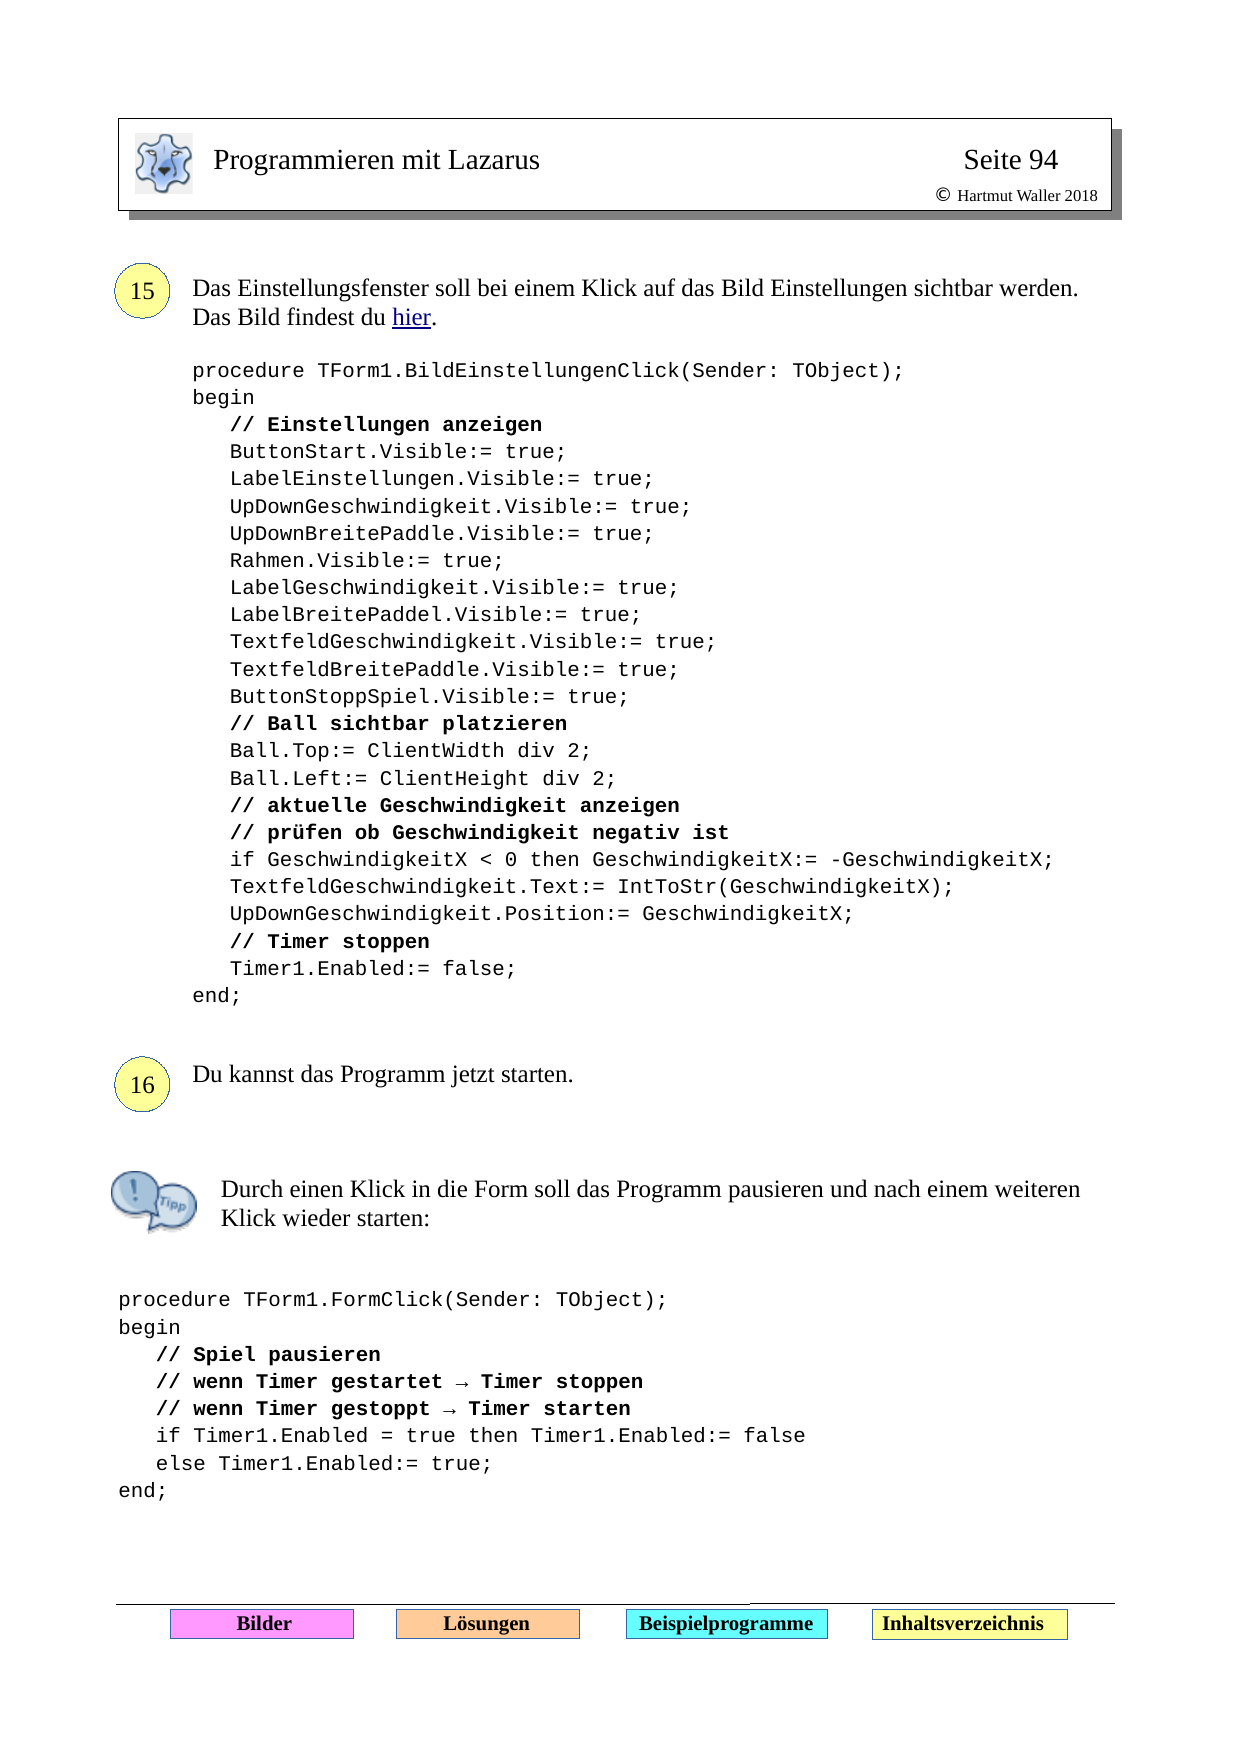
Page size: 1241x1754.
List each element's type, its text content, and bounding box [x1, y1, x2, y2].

text // aktuelle Geschwindigkeit anzeigen [118, 795, 1122, 818]
text end; [118, 1480, 1122, 1503]
text TextfeldBreitePaddle.Visible:= true; [118, 659, 1122, 682]
text Du kannst das Programm jetzt starten. [156, 1059, 1122, 1088]
text procedure TForm1.BildEinstellungenClick(Sender: TObject); [118, 360, 1122, 383]
text LabelEinstellungen.Visible:= true; [118, 468, 1122, 492]
text ButtonStart.Visible:= true; [118, 441, 1122, 465]
text Ball.Left:= ClientHeight div 2; [118, 767, 1122, 791]
picture [111, 1171, 197, 1234]
text ButtonStoppSpiel.Visible:= true; [118, 686, 1122, 709]
text procedure TForm1.FormClick(Sender: TObject); [118, 1289, 1122, 1313]
text UpDownGeschwindigkeit.Visible:= true; [118, 496, 1122, 519]
text begin [118, 387, 1122, 411]
text // Spiel pausieren [118, 1344, 1122, 1367]
text begin [118, 1317, 1122, 1340]
picture [135, 133, 193, 194]
text // wenn Timer gestartet → Timer stoppen [118, 1371, 1122, 1395]
text // wenn Timer gestoppt → Timer starten [118, 1398, 1122, 1422]
text UpDownBreitePaddle.Visible:= true; [118, 523, 1122, 546]
text LabelGeschwindigkeit.Visible:= true; [118, 577, 1122, 601]
text Das Einstellungsfenster soll bei einem Klick auf das Bild Einstellungen sichtbar werden. Das Bild findest du hier. [118, 273, 1122, 331]
text Rahmen.Visible:= true; [118, 550, 1122, 574]
text else Timer1.Enabled:= true; [118, 1453, 1122, 1476]
text end; [118, 985, 1122, 1009]
text // prüfen ob Geschwindigkeit negativ ist [118, 822, 1122, 846]
text if GeschwindigkeitX < 0 then GeschwindigkeitX:= -GeschwindigkeitX; [118, 849, 1122, 873]
text // Timer stoppen [118, 931, 1122, 954]
text Durch einen Klick in die Form soll das Programm pausieren und nach einem weiteren Klick wieder starten: [197, 1174, 1122, 1232]
text TextfeldGeschwindigkeit.Text:= IntToStr(GeschwindigkeitX); [118, 876, 1122, 900]
text // Einstellungen anzeigen [118, 414, 1122, 438]
text // Ball sichtbar platzieren [118, 713, 1122, 737]
text UpDownGeschwindigkeit.Position:= GeschwindigkeitX; [118, 903, 1122, 927]
text Timer1.Enabled:= false; [118, 958, 1122, 981]
text LabelBreitePaddel.Visible:= true; [118, 604, 1122, 628]
text if Timer1.Enabled = true then Timer1.Enabled:= false [118, 1425, 1122, 1449]
text Ball.Top:= ClientWidth div 2; [118, 740, 1122, 764]
text TextfeldGeschwindigkeit.Visible:= true; [118, 632, 1122, 655]
